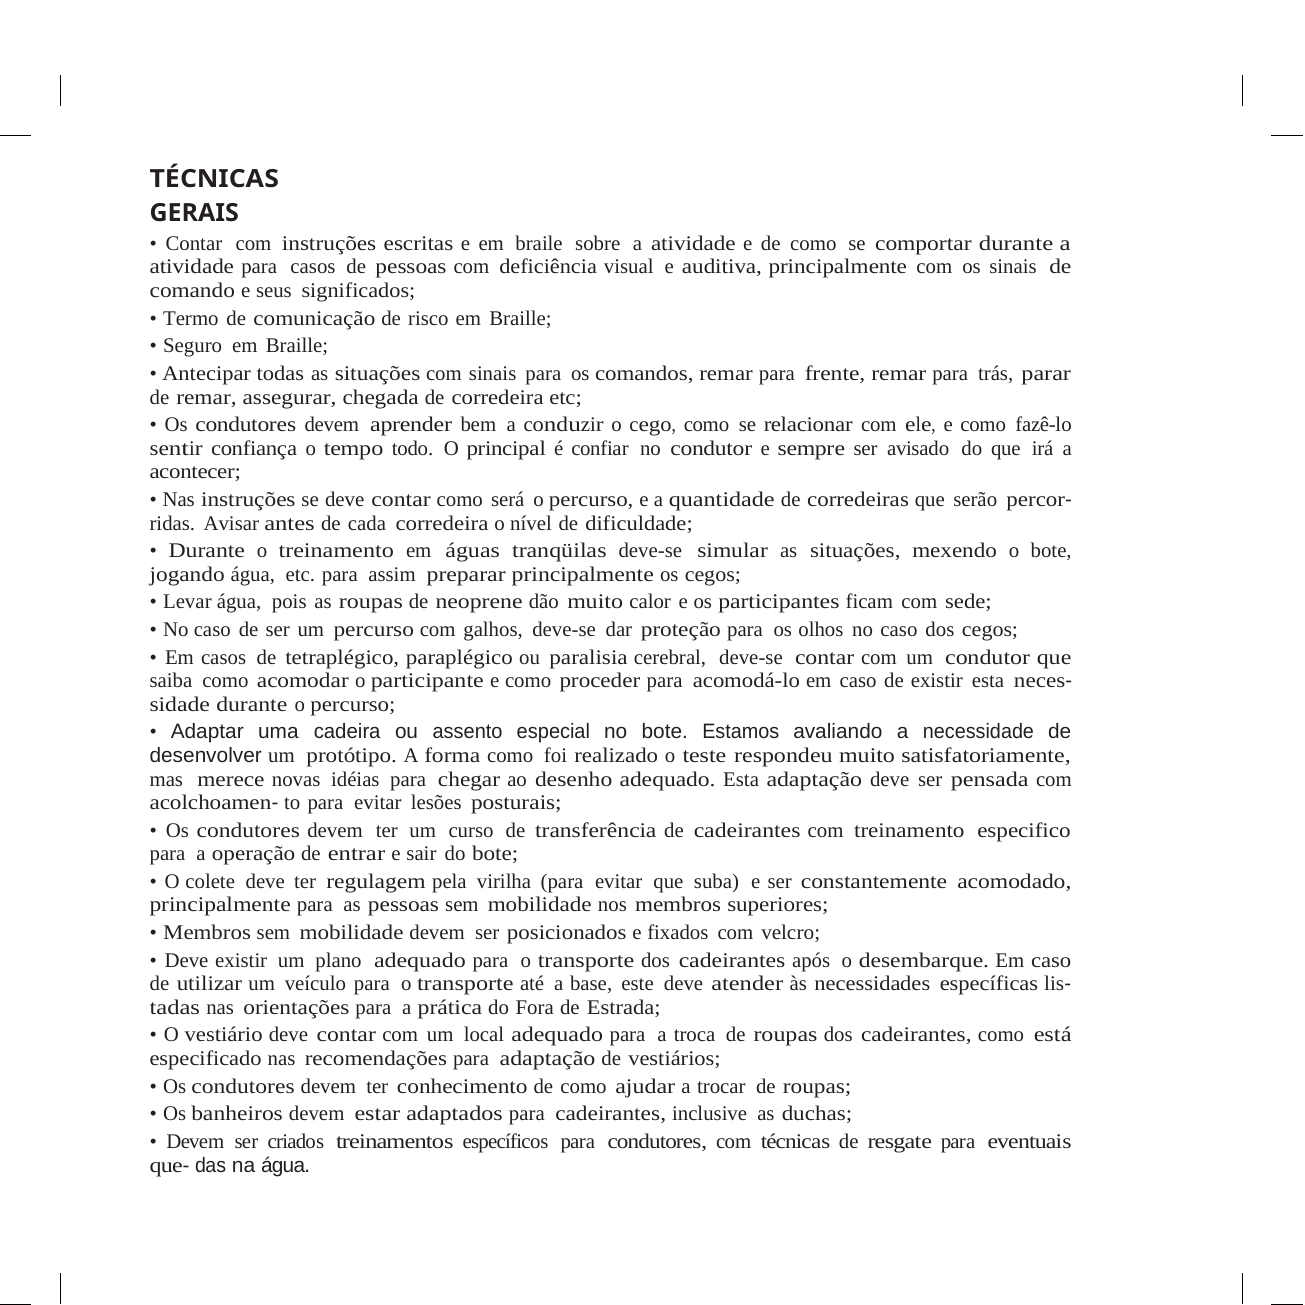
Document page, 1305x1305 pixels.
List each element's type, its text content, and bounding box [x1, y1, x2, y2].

text • Os condutores devem ter um curso de transferência de cadeirantes com treinamento especifico para a operação de entrar e sair do bote; [149, 818, 1072, 866]
text • O colete deve ter regulagem pela virilha (para evitar que suba) e ser constantemente acomodado, principalmente para as pessoas sem mobilidade nos membros superiores; [149, 869, 1072, 917]
text • Deve existir um plano adequado para o transporte dos cadeirantes após o desembarque. Em caso de utilizar um veículo para o transporte até a base, este deve atender às necessidades específicas lis- tadas nas orientações para a prática do Fora de Estrada; [149, 948, 1072, 1019]
text • Contar com instruções escritas e em braile sobre a atividade e de como se comportar durante a atividade para casos de pessoas com deficiência visual e auditiva, principalmente com os sinais de comando e seus significados; [149, 232, 1072, 302]
text • Durante o treinamento em águas tranqüilas deve-se simular as situações, mexendo o bote, jogando água, etc. para assim preparar principalmente os cegos; [149, 539, 1072, 586]
text • Em casos de tetraplégico, paraplégico ou paralisia cerebral, deve-se contar com um condutor que saiba como acomodar o participante e como proceder para acomodá-lo em caso de existir esta neces- sidade durante o percurso; [149, 646, 1072, 716]
text • Antecipar todas as situações com sinais para os comandos, remar para frente, remar para trás, parar de remar, assegurar, chegada de corredeira etc; [149, 362, 1072, 409]
text • No caso de ser um percurso com galhos, deve-se dar proteção para os olhos no caso dos cegos; [149, 617, 1024, 641]
text • Levar água, pois as roupas de neoprene dão muito calor e os participantes ficam com sede; [149, 589, 994, 613]
text • Seguro em Braille; [149, 333, 335, 357]
text • O vestiário deve contar com um local adequado para a troca de roupas dos cadeirantes, como está especificado nas recomendações para adaptação de vestiários; [149, 1023, 1072, 1070]
text • Os condutores devem ter conhecimento de como ajudar a trocar de roupas; [149, 1074, 857, 1098]
text • Os banheiros devem estar adaptados para cadeirantes, inclusive as duchas; [149, 1101, 856, 1125]
text TÉCNICAS GERAIS [149, 161, 304, 229]
text • Membros sem mobilidade devem ser posicionados e fixados com velcro; [149, 920, 825, 944]
text ridas. Avisar antes de cada corredeira o nível de dificuldade; [149, 511, 698, 535]
text • Nas instruções se deve contar como será o percurso, e a quantidade de corredeiras que serão percor- [149, 487, 1072, 511]
text • Termo de comunicação de risco em Braille; [149, 306, 558, 330]
text • Os condutores devem aprender bem a conduzir o cego, como se relacionar com ele, e como fazê-lo sentir confiança o tempo todo. O principal é confiar no condutor e sempre ser avisado do que irá a acontecer; [149, 413, 1072, 483]
text • Adaptar uma cadeira ou assento especial no bote. Estamos avaliando a necessidade de desenvolver um protótipo. A forma como foi realizado o teste respondeu muito satisfatoriamente, mas merece novas idéias para chegar ao desenho adequado. Esta adaptação deve ser pensada com acolchoamen- to para evitar lesões posturais; [149, 720, 1072, 814]
text • Devem ser criados treinamentos específicos para condutores, com técnicas de resgate para eventuais que- das na água. [149, 1130, 1072, 1177]
